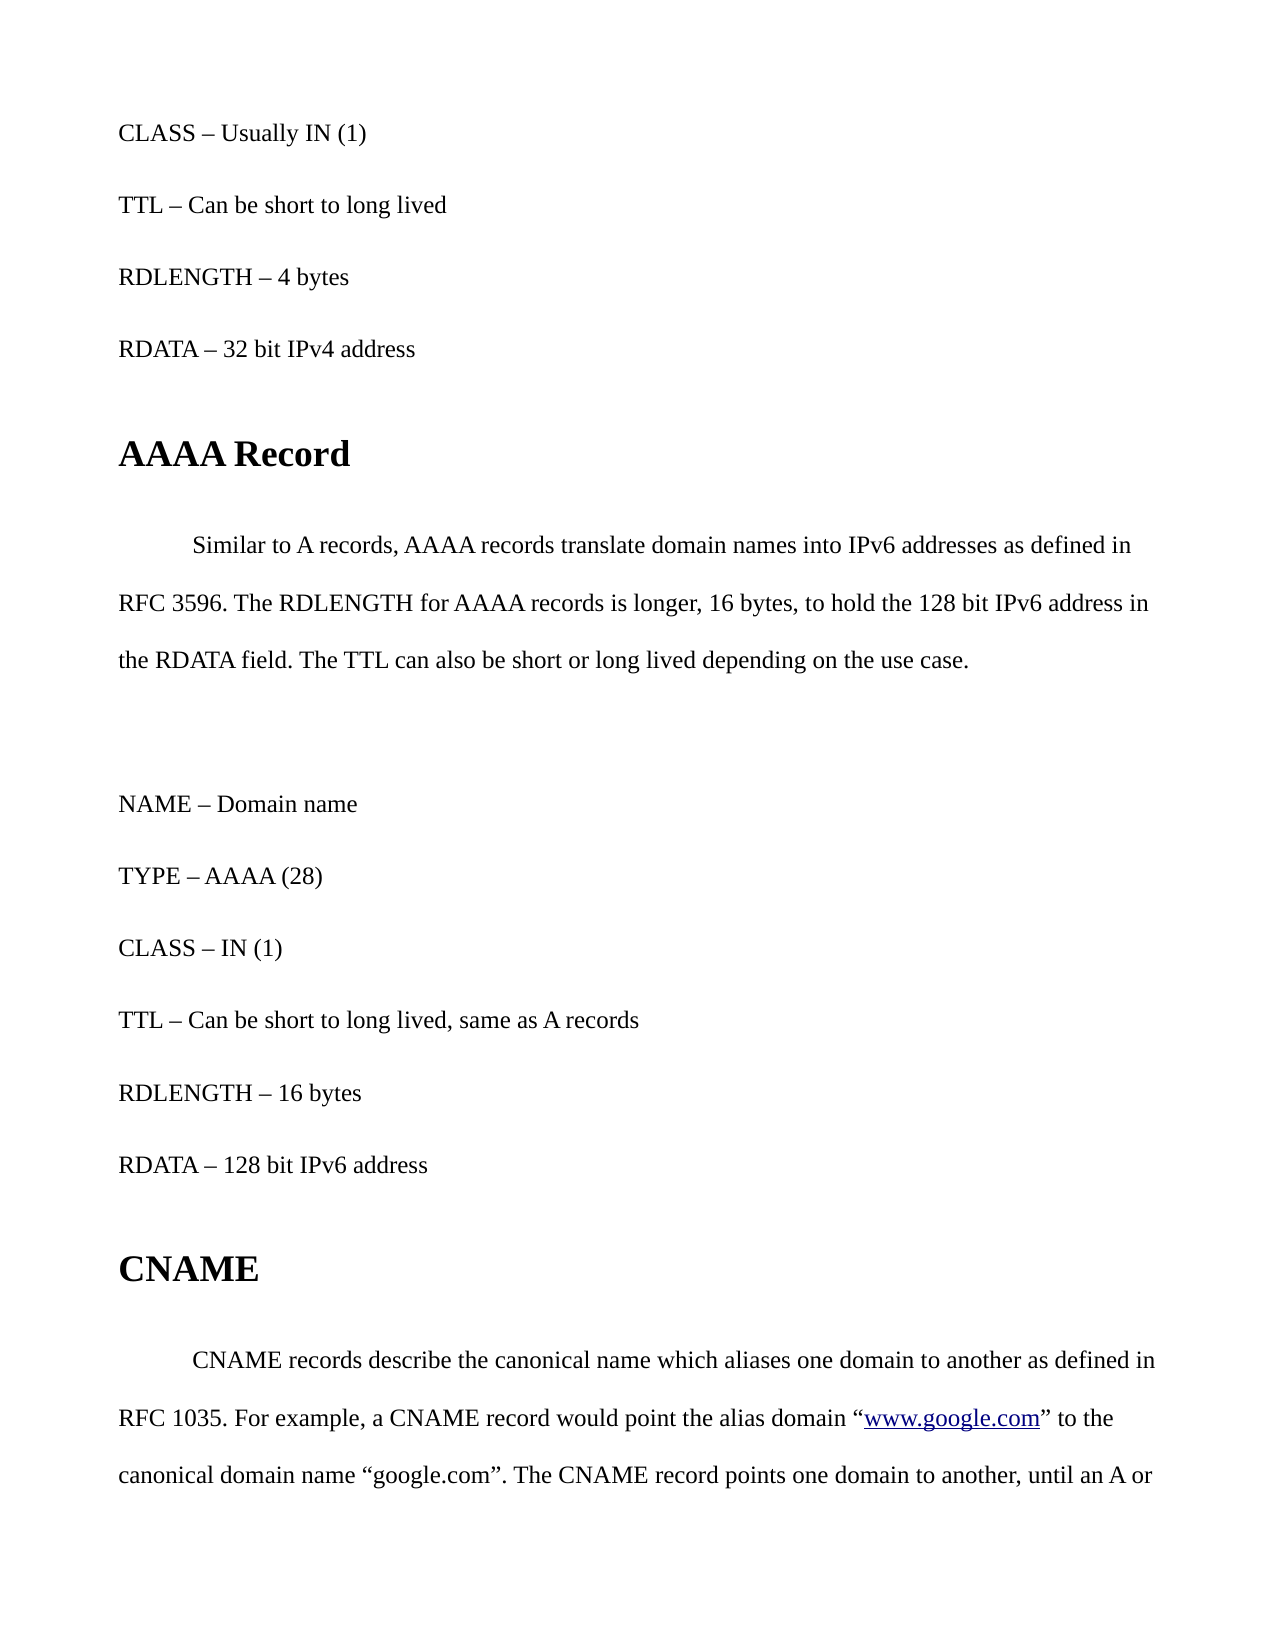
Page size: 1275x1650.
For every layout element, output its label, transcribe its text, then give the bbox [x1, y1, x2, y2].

subtitle AAAA Record [118, 431, 1157, 474]
text Similar to A records, AAAA records translate domain names into IPv6 addresses as defined in RFC 3596. The RDLENGTH for AAAA records is longer, 16 bytes, to hold the 128 bit IPv6 address in the RDATA field. The TTL can also be short or long lived depending on the use case. [118, 530, 1157, 674]
text CLASS – IN (1) [118, 933, 1157, 962]
text RDLENGTH – 4 bytes [118, 262, 1157, 291]
text RDATA – 128 bit IPv6 address [118, 1150, 1157, 1178]
text CNAME records describe the canonical name which aliases one domain to another as defined in RFC 1035. For example, a CNAME record would point the alias domain “www.google.com” to the canonical domain name “google.com”. The CNAME record points one domain to another, until an A or [118, 1346, 1157, 1489]
text TYPE – AAAA (28) [118, 861, 1157, 890]
text RDATA – 32 bit IPv4 address [118, 334, 1157, 363]
text NAME – Domain name [118, 789, 1157, 818]
subtitle CNAME [118, 1247, 1157, 1290]
text RDLENGTH – 16 bytes [118, 1078, 1157, 1106]
text CLASS – Usually IN (1) [118, 118, 1157, 147]
text TTL – Can be short to long lived [118, 190, 1157, 219]
text TTL – Can be short to long lived, same as A records [118, 1006, 1157, 1034]
